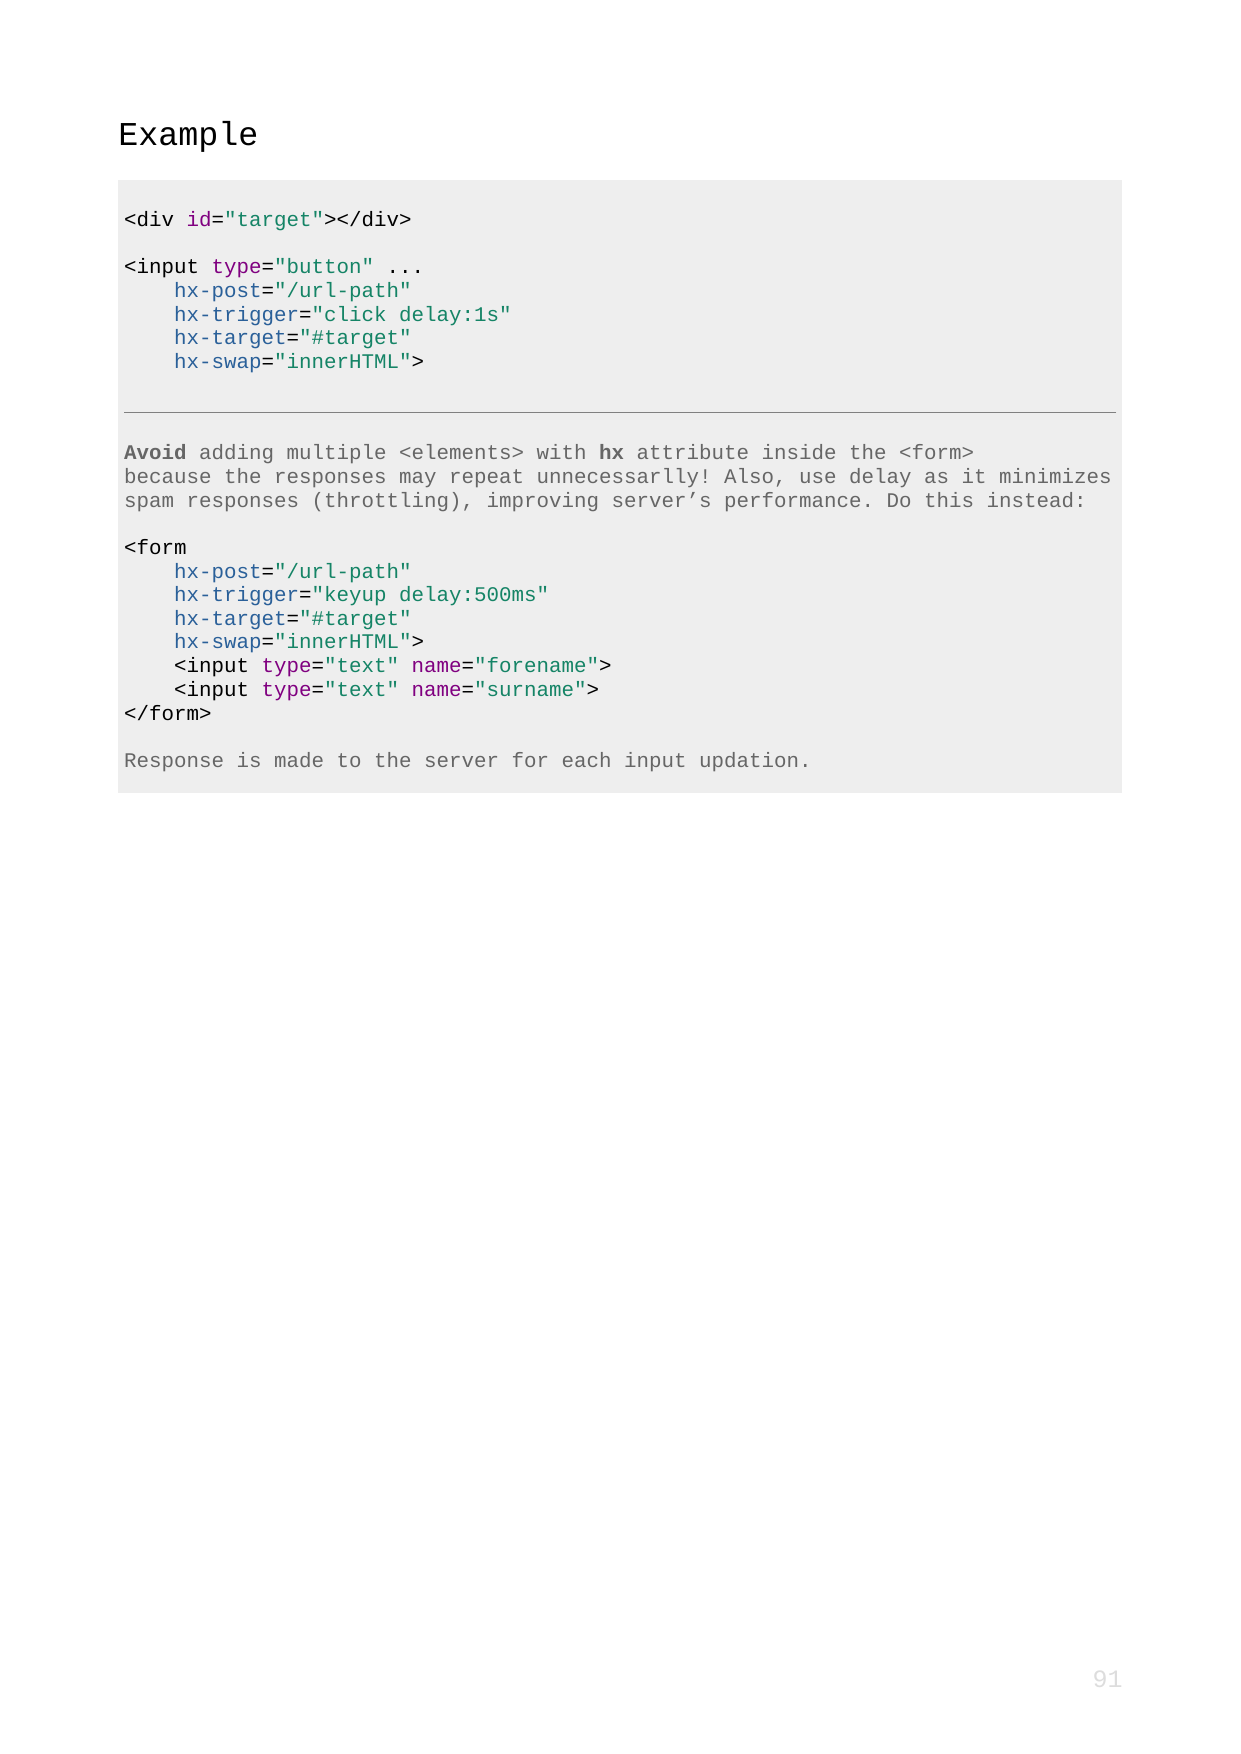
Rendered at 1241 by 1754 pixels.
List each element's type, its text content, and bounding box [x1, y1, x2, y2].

table_header <div id="target"></div> <input type="button" ... hx-post="/url-path" hx-trigger="click delay:1s" hx-target="#target" hx-swap="innerHTML"> Avoid adding multiple <elements> with hx attribute inside the <form> because the responses may repeat unnecessarlly! Also, use delay as it minimizes spam responses (throttling), improving server’s performance. Do this instead: <form hx-post="/url-path" hx-trigger="keyup delay:500ms" hx-target="#target" hx-swap="innerHTML"> <input type="text" name="forename"> <input type="text" name="surname"> </form> Response is made to the server for each input updation. [118, 180, 1122, 793]
text Example [118, 118, 1122, 156]
